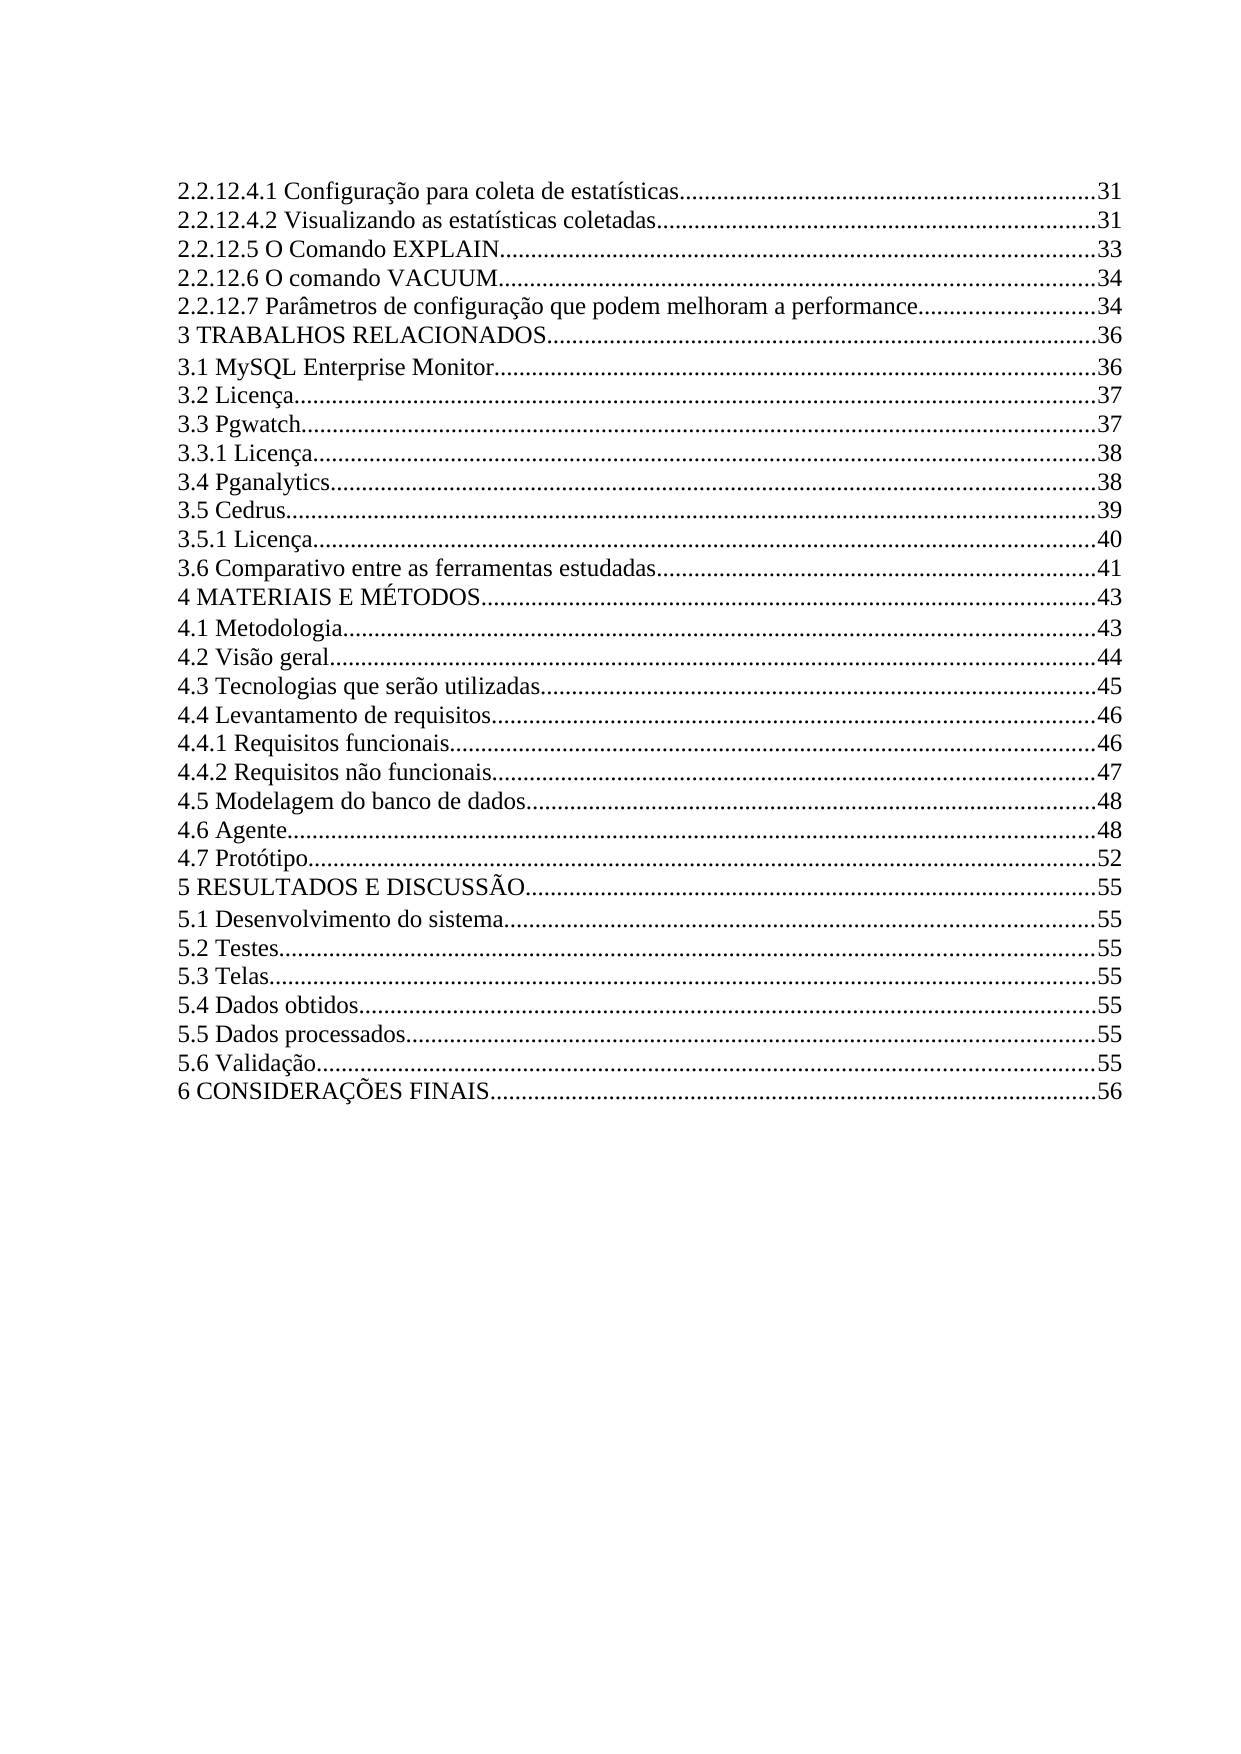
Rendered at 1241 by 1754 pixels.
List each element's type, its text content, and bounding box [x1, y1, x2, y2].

text 2.2.12.4.1 Configuração para coleta de estatísticas 31 [177, 176, 1122, 205]
text 5.2 Testes 55 [177, 933, 1122, 961]
text 3.4 Pganalytics 38 [177, 467, 1122, 496]
text 5.5 Dados processados 55 [177, 1019, 1122, 1048]
text 3.6 Comparativo entre as ferramentas estudadas 41 [177, 553, 1122, 582]
text 4.7 Protótipo 52 [177, 843, 1122, 872]
text 4.5 Modelagem do banco de dados 48 [177, 786, 1122, 815]
text 4.4 Levantamento de requisitos 46 [177, 700, 1122, 728]
text 3 TRABALHOS RELACIONADOS 36 [177, 320, 1122, 349]
text 5.6 Validação 55 [177, 1048, 1122, 1076]
text 5.1 Desenvolvimento do sistema 55 [177, 904, 1122, 933]
text 3.5.1 Licença 40 [177, 524, 1122, 553]
text 5.3 Telas 55 [177, 961, 1122, 990]
text 4.4.1 Requisitos funcionais 46 [177, 728, 1122, 757]
text 6 Considerações FINAIS 56 [177, 1076, 1122, 1105]
text 4.4.2 Requisitos não funcionais 47 [177, 757, 1122, 786]
text 4.2 Visão geral 44 [177, 642, 1122, 671]
text 5 RESULTADOS E DISCUSSÃO 55 [177, 872, 1122, 901]
text 2.2.12.5 O Comando EXPLAIN 33 [177, 234, 1122, 263]
text 5.4 Dados obtidos 55 [177, 990, 1122, 1019]
text 4.6 Agente 48 [177, 815, 1122, 843]
text 3.5 Cedrus 39 [177, 496, 1122, 524]
text 2.2.12.6 O comando VACUUM 34 [177, 263, 1122, 291]
text 3.3 Pgwatch 37 [177, 409, 1122, 438]
text 3.2 Licença 37 [177, 381, 1122, 409]
text 2.2.12.7 Parâmetros de configuração que podem melhoram a performance 34 [177, 291, 1122, 320]
text 4 Materiais e métodos 43 [177, 582, 1122, 611]
text 3.3.1 Licença 38 [177, 438, 1122, 467]
text 3.1 MySQL Enterprise Monitor 36 [177, 352, 1122, 381]
text 2.2.12.4.2 Visualizando as estatísticas coletadas 31 [177, 205, 1122, 234]
text 4.3 Tecnologias que serão utilizadas 45 [177, 671, 1122, 700]
text 4.1 Metodologia 43 [177, 613, 1122, 642]
